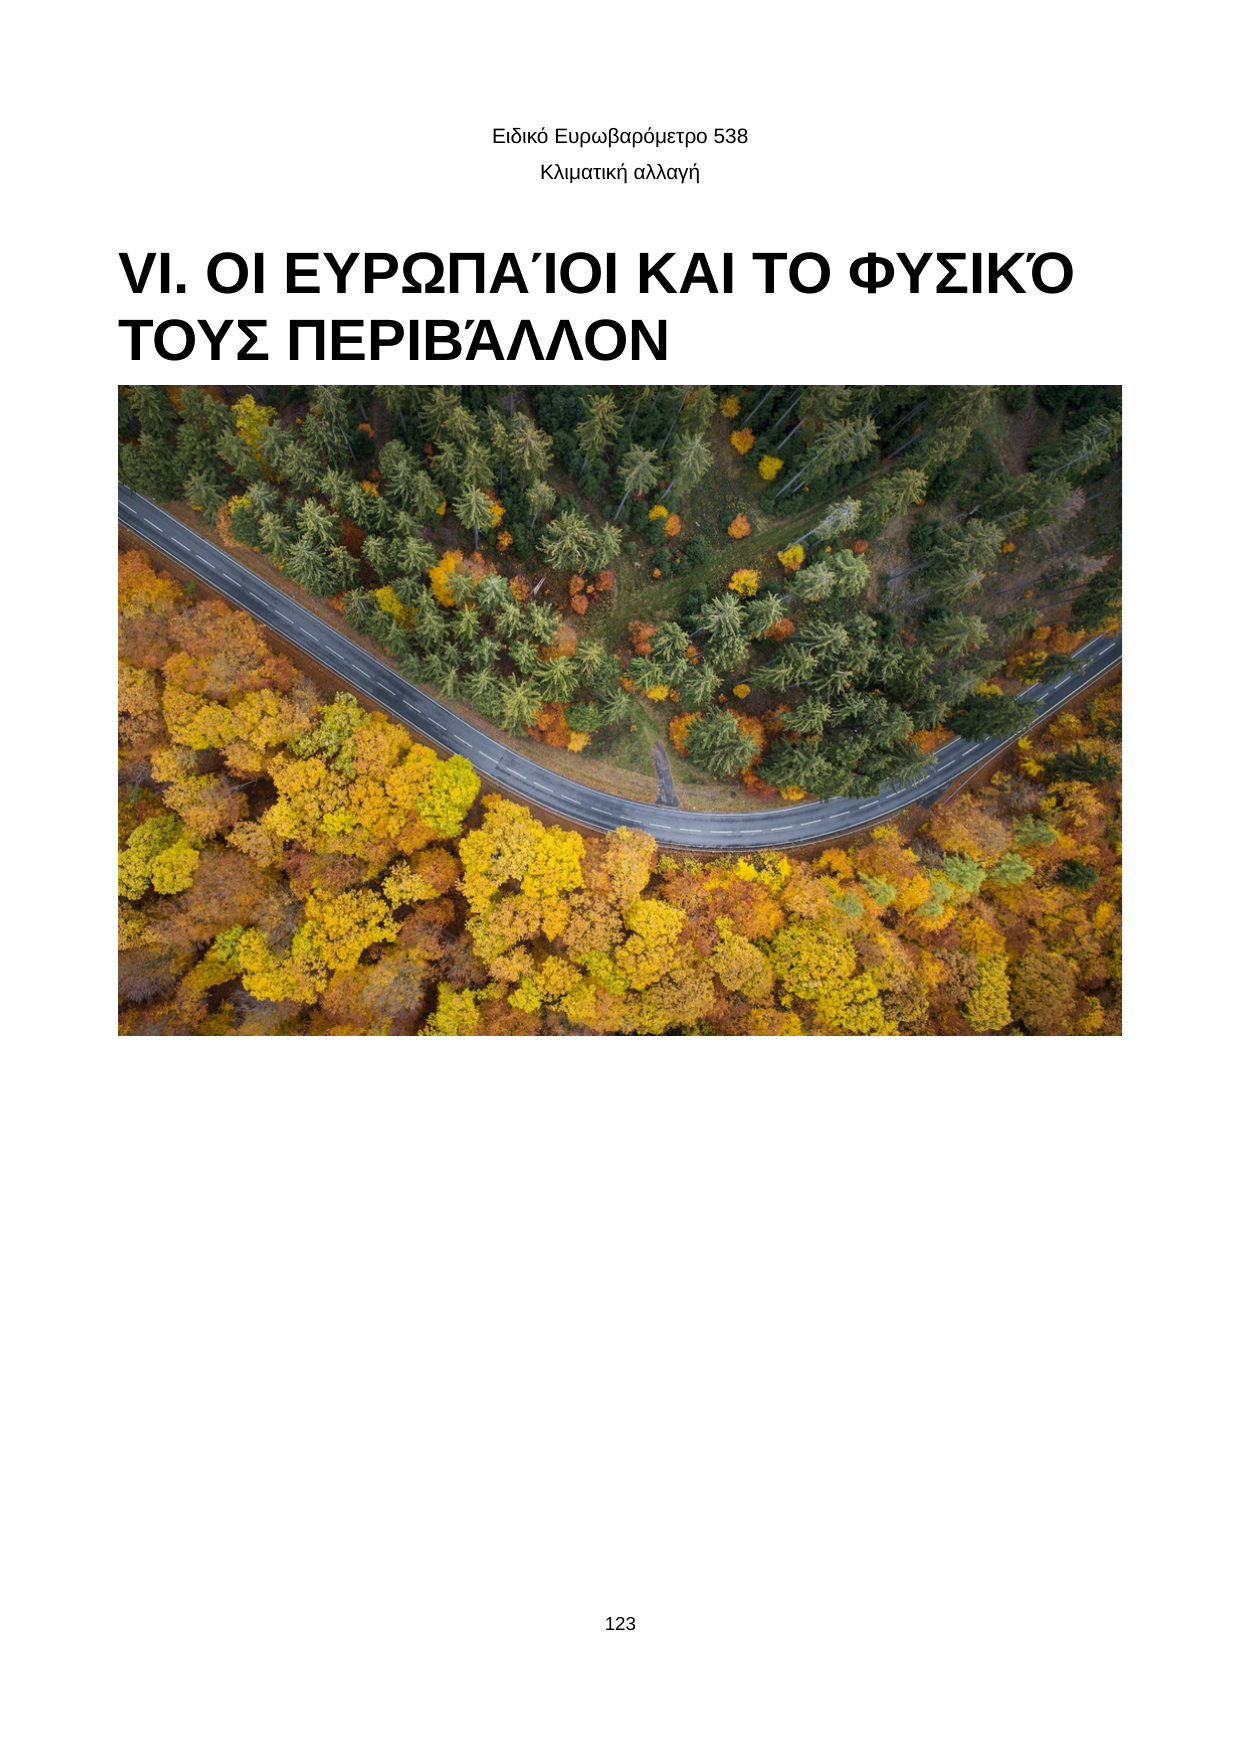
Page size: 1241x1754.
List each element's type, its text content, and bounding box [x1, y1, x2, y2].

picture [118, 385, 1123, 1036]
subtitle VI. ΟΙ ΕΥΡΩΠΑΊΟΙ ΚΑΙ ΤΟ ΦΥΣΙΚΌ ΤΟΥΣ ΠΕΡΙΒΆΛΛΟΝ [118, 238, 1122, 372]
